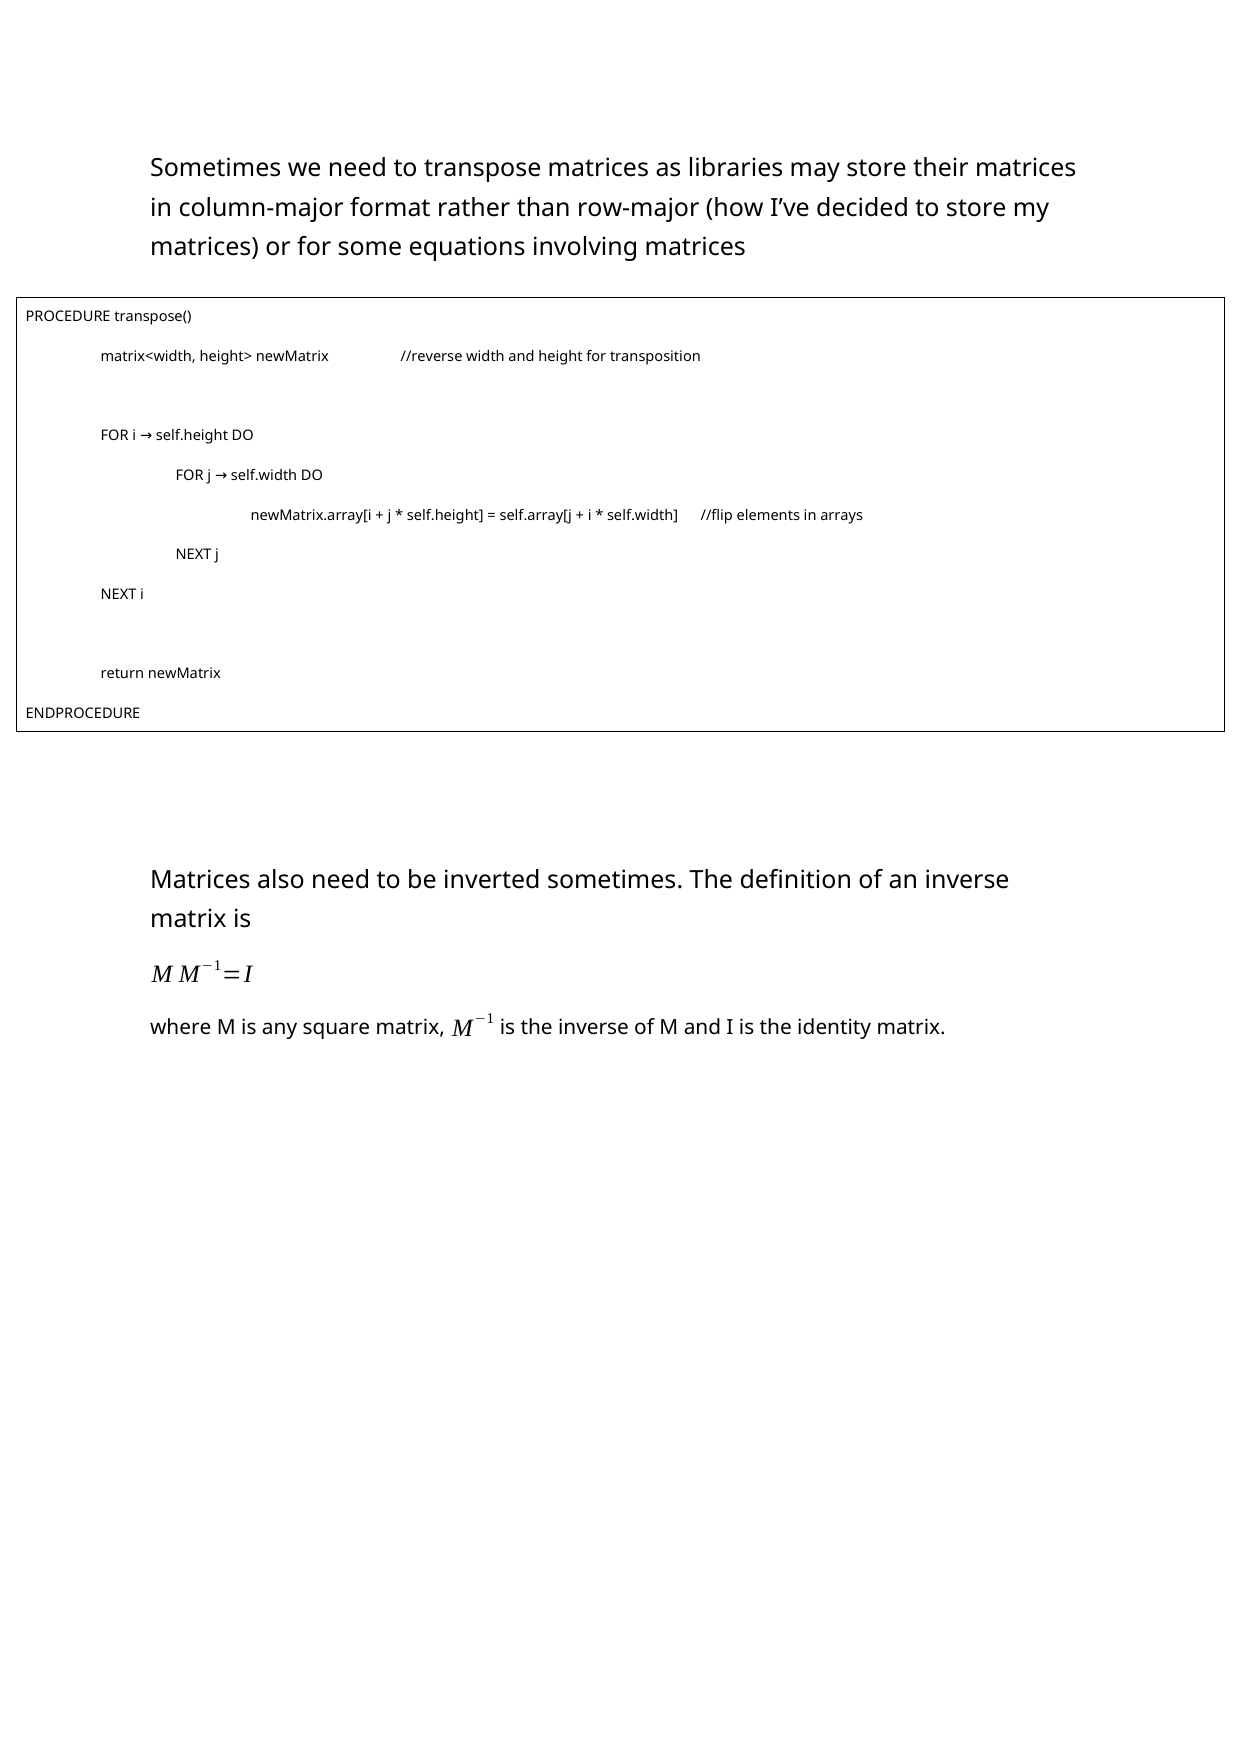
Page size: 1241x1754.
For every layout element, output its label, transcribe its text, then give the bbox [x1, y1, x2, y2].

text Sometimes we need to transpose matrices as libraries may store their matrices in column-major format rather than row-major (how I’ve decided to store my matrices) or for some equations involving matrices [150, 150, 1090, 263]
text Matrices also need to be inverted sometimes. The definition of an inverse matrix is [150, 861, 1090, 935]
text return newMatrix [25, 663, 1215, 683]
text FOR j → self.width DO [25, 465, 1215, 484]
text newMatrix.array[i + j * self.height] = self.array[j + i * self.width] //flip elements in arrays [25, 504, 1215, 524]
text matrix<width, height> newMatrix //reverse width and height for transposition [25, 346, 1215, 366]
text ENDPROCEDURE [25, 703, 1215, 723]
text NEXT i [25, 584, 1215, 604]
text NEXT j [25, 544, 1215, 564]
text where M is any square matrix, is the inverse of M and I is the identity matrix. [150, 1010, 1090, 1042]
text FOR i → self.height DO [25, 425, 1215, 445]
text PROCEDURE transpose() [25, 306, 1215, 326]
